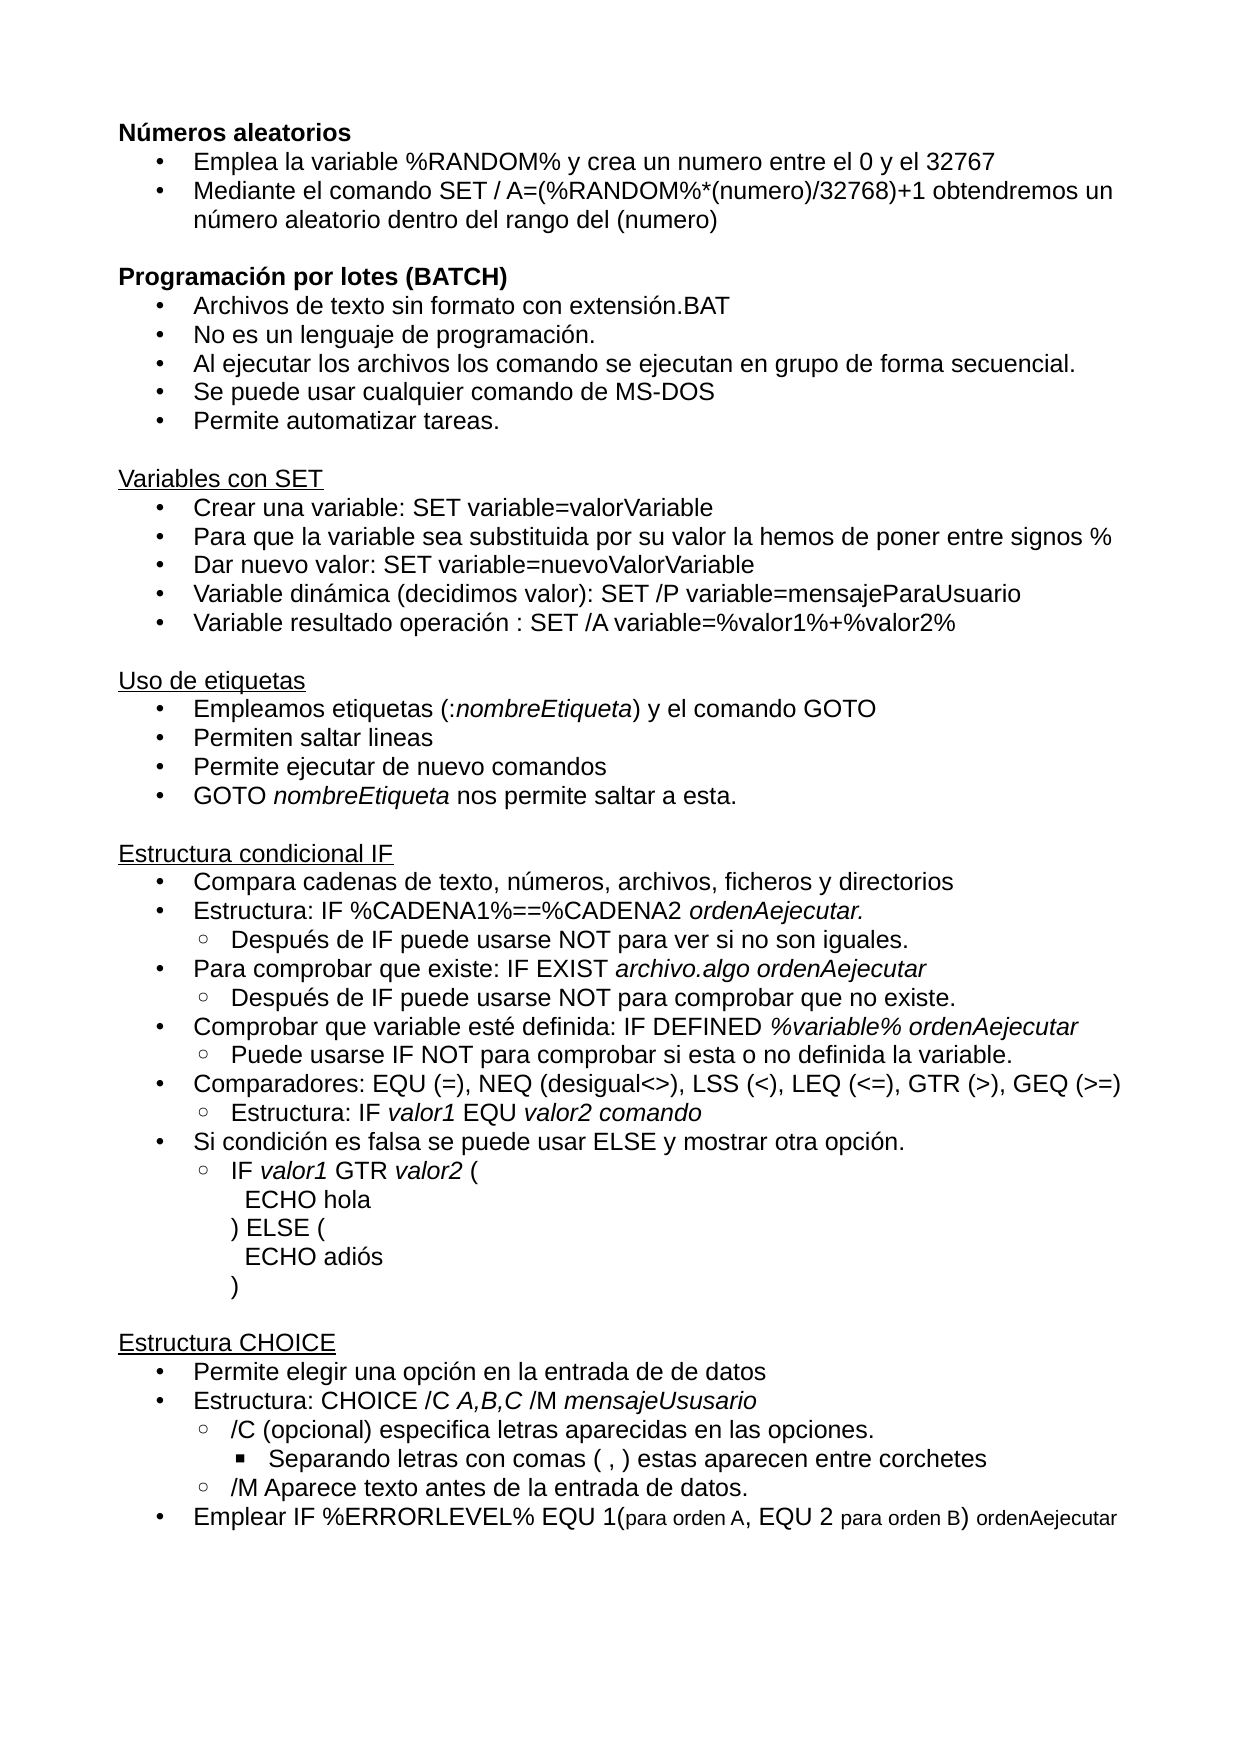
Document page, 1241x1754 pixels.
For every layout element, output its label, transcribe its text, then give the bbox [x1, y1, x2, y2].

list Se puede usar cualquier comando de MS-DOS [156, 377, 1122, 406]
list Comparadores: EQU (=), NEQ (desigual<>), LSS (<), LEQ (<=), GTR (>), GEQ (>=) [156, 1069, 1122, 1098]
list Para comprobar que existe: IF EXIST archivo.algo ordenAejecutar [156, 954, 1122, 983]
list /M Aparece texto antes de la entrada de datos. [193, 1473, 1122, 1501]
list Emplea la variable %RANDOM% y crea un numero entre el 0 y el 32767 [156, 147, 1122, 176]
list GOTO nombreEtiqueta nos permite saltar a esta. [156, 781, 1122, 810]
text Estructura CHOICE [118, 1328, 1122, 1357]
list Permiten saltar lineas [156, 723, 1122, 752]
text Variables con SET [118, 464, 1122, 493]
list /C (opcional) especifica letras aparecidas en las opciones. [193, 1415, 1122, 1444]
list Para que la variable sea substituida por su valor la hemos de poner entre signos % [156, 521, 1122, 550]
list Empleamos etiquetas (:nombreEtiqueta) y el comando GOTO [156, 694, 1122, 723]
list Variable resultado operación : SET /A variable=%valor1%+%valor2% [156, 608, 1122, 637]
text Números aleatorios [118, 118, 1122, 147]
list Permite elegir una opción en la entrada de de datos [156, 1357, 1122, 1386]
list Después de IF puede usarse NOT para comprobar que no existe. [193, 983, 1122, 1012]
list Estructura: IF valor1 EQU valor2 comando [193, 1098, 1122, 1127]
list Emplear IF %ERRORLEVEL% EQU 1(para orden A, EQU 2 para orden B) ordenAejecutar [156, 1501, 1122, 1530]
list Comprobar que variable esté definida: IF DEFINED %variable% ordenAejecutar [156, 1012, 1122, 1040]
list Mediante el comando SET / A=(%RANDOM%*(numero)/32768)+1 obtendremos un número aleatorio dentro del rango del (numero) [156, 176, 1122, 233]
list Crear una variable: SET variable=valorVariable [156, 493, 1122, 521]
list Dar nuevo valor: SET variable=nuevoValorVariable [156, 550, 1122, 579]
list Al ejecutar los archivos los comando se ejecutan en grupo de forma secuencial. [156, 348, 1122, 377]
list Archivos de texto sin formato con extensión.BAT [156, 291, 1122, 320]
list Estructura: CHOICE /C A,B,C /M mensajeUsusario [156, 1386, 1122, 1415]
list Compara cadenas de texto, números, archivos, ficheros y directorios [156, 867, 1122, 896]
text Programación por lotes (BATCH) [118, 262, 1122, 291]
list Puede usarse IF NOT para comprobar si esta o no definida la variable. [193, 1040, 1122, 1069]
list ) [193, 1271, 1122, 1300]
list Variable dinámica (decidimos valor): SET /P variable=mensajeParaUsuario [156, 579, 1122, 608]
list Separando letras con comas ( , ) estas aparecen entre corchetes [231, 1444, 1122, 1473]
text Estructura condicional IF [118, 838, 1122, 867]
text Uso de etiquetas [118, 666, 1122, 694]
list IF valor1 GTR valor2 ( [193, 1156, 1122, 1185]
list ) ELSE ( [193, 1213, 1122, 1242]
list Permite automatizar tareas. [156, 406, 1122, 435]
list Si condición es falsa se puede usar ELSE y mostrar otra opción. [156, 1127, 1122, 1156]
list ECHO adiós [193, 1242, 1122, 1271]
list ECHO hola [193, 1185, 1122, 1213]
list Estructura: IF %CADENA1%==%CADENA2 ordenAejecutar. [156, 896, 1122, 925]
list Después de IF puede usarse NOT para ver si no son iguales. [193, 925, 1122, 954]
list No es un lenguaje de programación. [156, 320, 1122, 348]
list Permite ejecutar de nuevo comandos [156, 752, 1122, 781]
